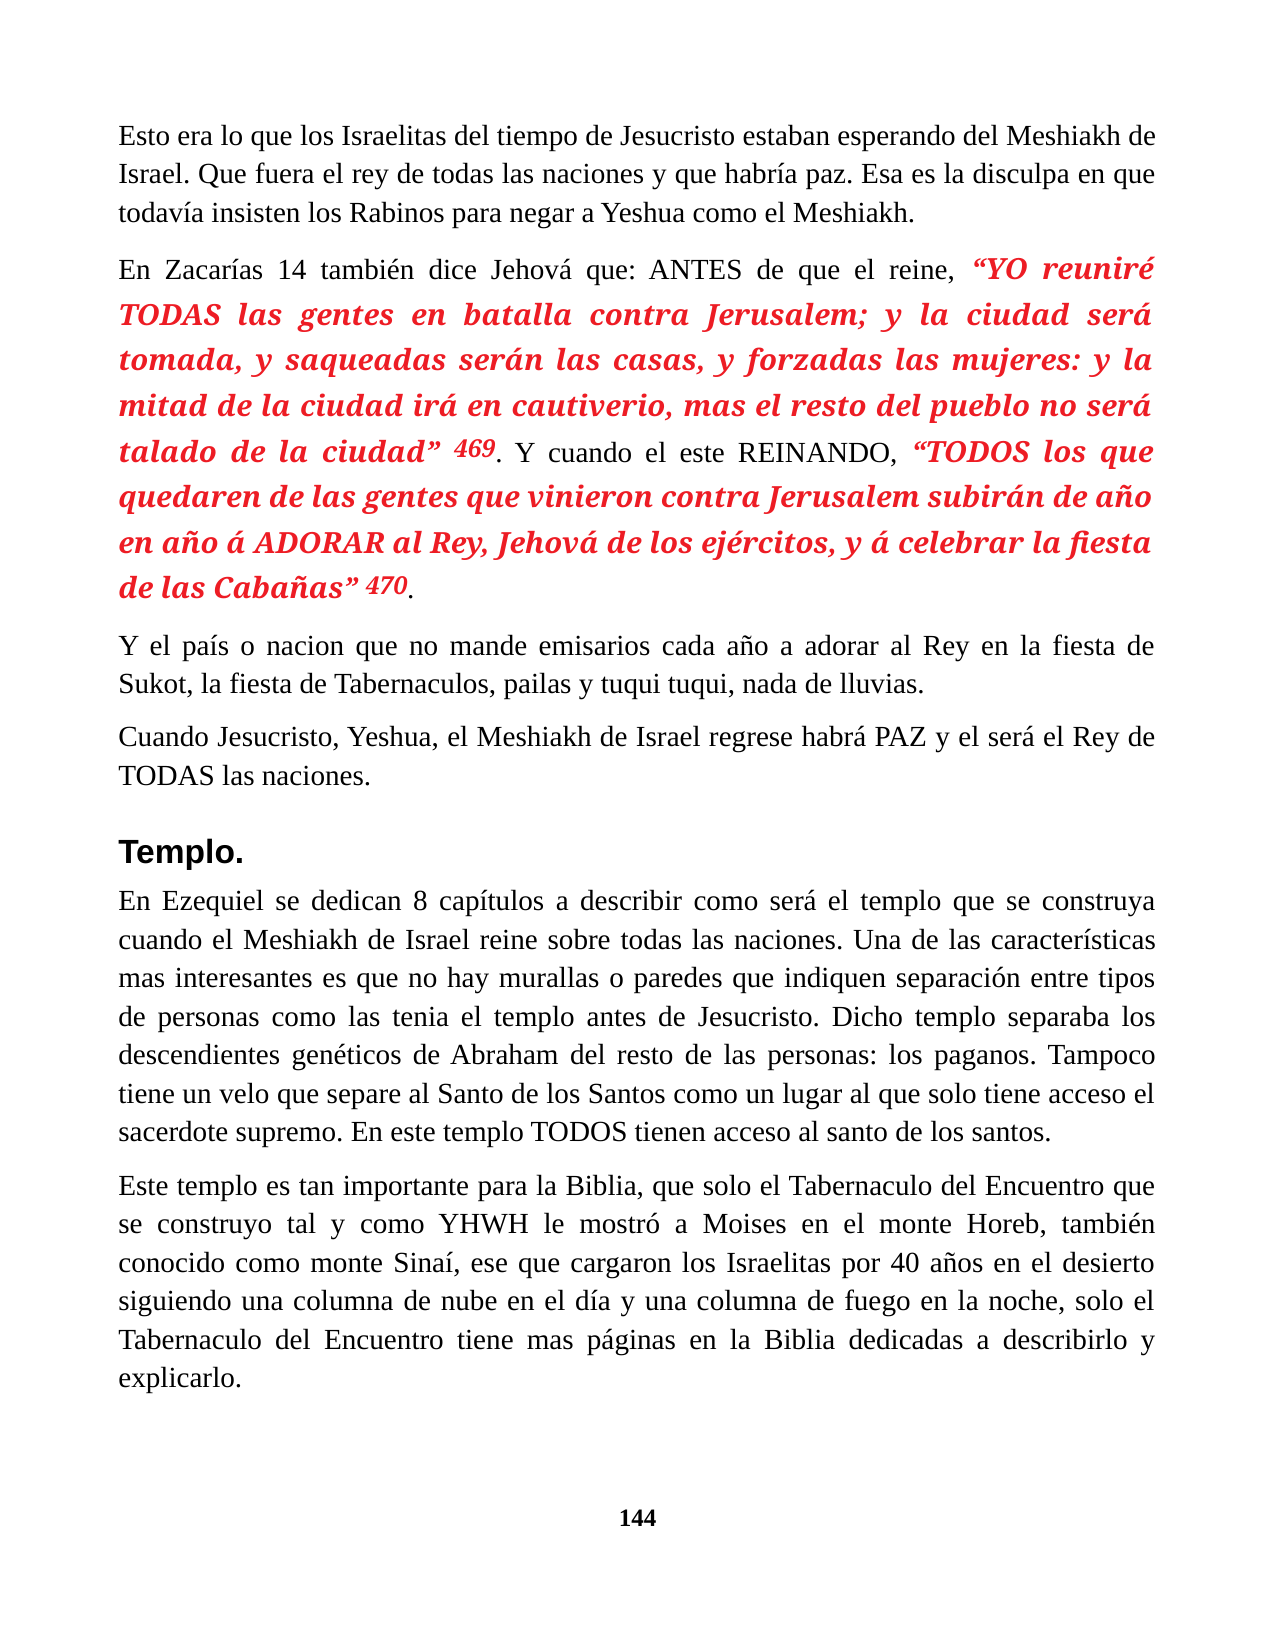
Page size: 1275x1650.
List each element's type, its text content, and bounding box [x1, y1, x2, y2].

text Esto era lo que los Israelitas del tiempo de Jesucristo estaban esperando del Meshiakh de Israel. Que fuera el rey de todas las naciones y que habría paz. Esa es la disculpa en que todavía insisten los Rabinos para negar a Yeshua como el Meshiakh. [118, 118, 1157, 229]
text Cuando Jesucristo, Yeshua, el Meshiakh de Israel regrese habrá PAZ y el será el Rey de TODAS las naciones. [118, 719, 1157, 792]
text En Ezequiel se dedican 8 capítulos a describir como será el templo que se construya cuando el Meshiakh de Israel reine sobre todas las naciones. Una de las características mas interesantes es que no hay murallas o paredes que indiquen separación entre tipos de personas como las tenia el templo antes de Jesucristo. Dicho templo separaba los descendientes genéticos de Abraham del resto de las personas: los paganos. Tampoco tiene un velo que separe al Santo de los Santos como un lugar al que solo tiene acceso el sacerdote supremo. En este templo TODOS tienen acceso al santo de los santos. [118, 883, 1157, 1148]
text Y el país o nacion que no mande emisarios cada año a adorar al Rey en la fiesta de Sukot, la fiesta de Tabernaculos, pailas y tuqui tuqui, nada de lluvias. [118, 628, 1157, 700]
subtitle Templo. [118, 832, 1157, 871]
text Este templo es tan importante para la Biblia, que solo el Tabernaculo del Encuentro que se construyo tal y como YHWH le mostró a Moises en el monte Horeb, también conocido como monte Sinaí, ese que cargaron los Israelitas por 40 años en el desierto siguiendo una columna de nube en el día y una columna de fuego en la noche, solo el Tabernaculo del Encuentro tiene mas páginas en la Biblia dedicadas a describirlo y explicarlo. [118, 1168, 1157, 1394]
text En Zacarías 14 también dice Jehová que: ANTES de que el reine, “YO reuniré TODAS las gentes en batalla contra Jerusalem; y la ciudad será tomada, y saqueadas serán las casas, y forzadas las mujeres: y la mitad de la ciudad irá en cautiverio, mas el resto del pueblo no será talado de la ciudad” . Y cuando el este REINANDO, “TODOS los que quedaren de las gentes que vinieron contra Jerusalem subirán de año en año á ADORAR al Rey, Jehová de los ejércitos, y á celebrar la fiesta de las Cabañas” . [118, 248, 1157, 607]
